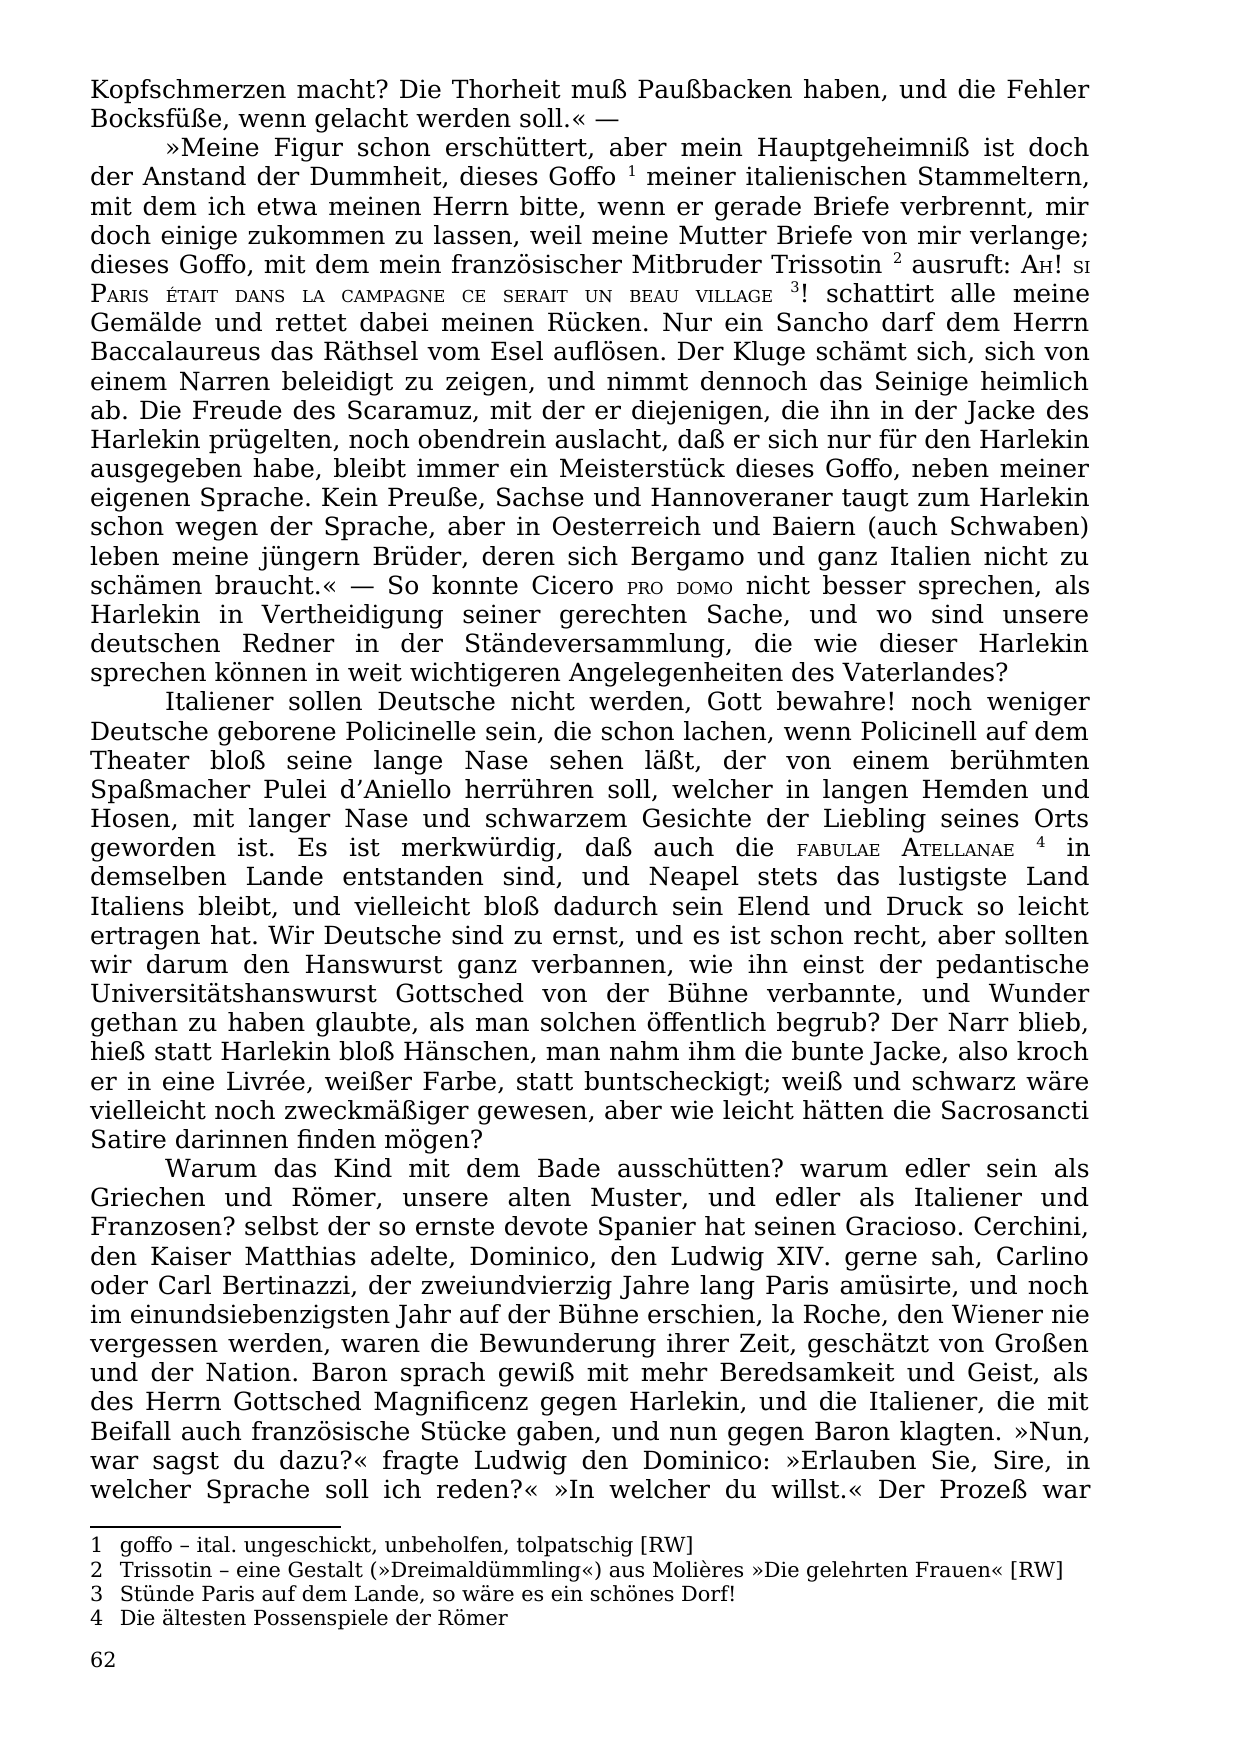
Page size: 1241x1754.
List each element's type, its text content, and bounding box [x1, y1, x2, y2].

text Trissotin – eine Gestalt (»Dreimaldümmling«) aus Molières »Die gelehrten Frauen« [RW] [90, 1558, 1091, 1582]
text Warum das Kind mit dem Bade ausschütten? warum edler sein als Griechen und Römer, unsere alten Muster, und edler als Italiener und Franzosen? selbst der so ernste devote Spanier hat seinen Gracioso. Cerchini, den Kaiser Matthias adelte, Dominico, den Ludwig XIV. gerne sah, Carlino oder Carl Bertinazzi, der zweiundvierzig Jahre lang Paris amüsirte, und noch im einundsiebenzigsten Jahr auf der Bühne erschien, la Roche, den Wiener nie vergessen werden, waren die Bewunderung ihrer Zeit, geschätzt von Großen und der Nation. Baron sprach gewiß mit mehr Beredsamkeit und Geist, als des Herrn Gottsched Magnificenz gegen Harlekin, und die Italiener, die mit Beifall auch französische Stücke gaben, und nun gegen Baron klagten. »Nun, war sagst du dazu?« fragte Ludwig den Dominico: »Erlauben Sie, Sire, in welcher Sprache soll ich reden?« »In welcher du willst.« Der Prozeß war [90, 1154, 1091, 1504]
text goffo – ital. ungeschickt, unbeholfen, tolpatschig [RW] [90, 1533, 1091, 1558]
text Italiener sollen Deutsche nicht werden, Gott bewahre! noch weniger Deutsche geborene Policinelle sein, die schon lachen, wenn Policinell auf dem Theater bloß seine lange Nase sehen läßt, der von einem berühmten Spaßmacher Pulei d’Aniello herrühren soll, welcher in langen Hemden und Hosen, mit langer Nase und schwarzem Gesichte der Liebling seines Orts geworden ist. Es ist merkwürdig, daß auch die fabulae Atellanae in demselben Lande entstanden sind, und Neapel stets das lustigste Land Italiens bleibt, und vielleicht bloß dadurch sein Elend und Druck so leicht ertragen hat. Wir Deutsche sind zu ernst, und es ist schon recht, aber sollten wir darum den Hanswurst ganz verbannen, wie ihn einst der pedantische Universitätshanswurst Gottsched von der Bühne verbannte, und Wunder gethan zu haben glaubte, als man solchen öffentlich begrub? Der Narr blieb, hieß statt Harlekin bloß Hänschen, man nahm ihm die bunte Jacke, also kroch er in eine Livrée, weißer Farbe, statt buntscheckigt; weiß und schwarz wäre vielleicht noch zweckmäßiger gewesen, aber wie leicht hätten die Sacrosancti Satire darinnen finden mögen? [90, 687, 1091, 1154]
text Die ältesten Possenspiele der Römer [90, 1606, 1091, 1631]
text Kopfschmerzen macht? Die Thorheit muß Paußbacken haben, und die Fehler Bocksfüße, wenn gelacht werden soll.« — [90, 75, 1091, 133]
text Stünde Paris auf dem Lande, so wäre es ein schönes Dorf! [90, 1582, 1091, 1606]
text »Meine Figur schon erschüttert, aber mein Hauptgeheimniß ist doch der Anstand der Dummheit, dieses Goffo meiner italienischen Stammeltern, mit dem ich etwa meinen Herrn bitte, wenn er gerade Briefe verbrennt, mir doch einige zukommen zu lassen, weil meine Mutter Briefe von mir verlange; dieses Goffo, mit dem mein französischer Mitbruder Trissotin ausruft: Ah! si Paris était dans la campagne ce serait un beau village ! schattirt alle meine Gemälde und rettet dabei meinen Rücken. Nur ein Sancho darf dem Herrn Baccalaureus das Räthsel vom Esel auflösen. Der Kluge schämt sich, sich von einem Narren beleidigt zu zeigen, und nimmt dennoch das Seinige heimlich ab. Die Freude des Scaramuz, mit der er diejenigen, die ihn in der Jacke des Harlekin prügelten, noch obendrein auslacht, daß er sich nur für den Harlekin ausgegeben habe, bleibt immer ein Meisterstück dieses Goffo, neben meiner eigenen Sprache. Kein Preuße, Sachse und Hannoveraner taugt zum Harlekin schon wegen der Sprache, aber in Oesterreich und Baiern (auch Schwaben) leben meine jüngern Brüder, deren sich Bergamo und ganz Italien nicht zu schämen braucht.« — So konnte Cicero pro domo nicht besser sprechen, als Harlekin in Vertheidigung seiner gerechten Sache, und wo sind unsere deutschen Redner in der Ständeversammlung, die wie dieser Harlekin sprechen können in weit wichtigeren Angelegenheiten des Vaterlandes? [90, 133, 1091, 687]
